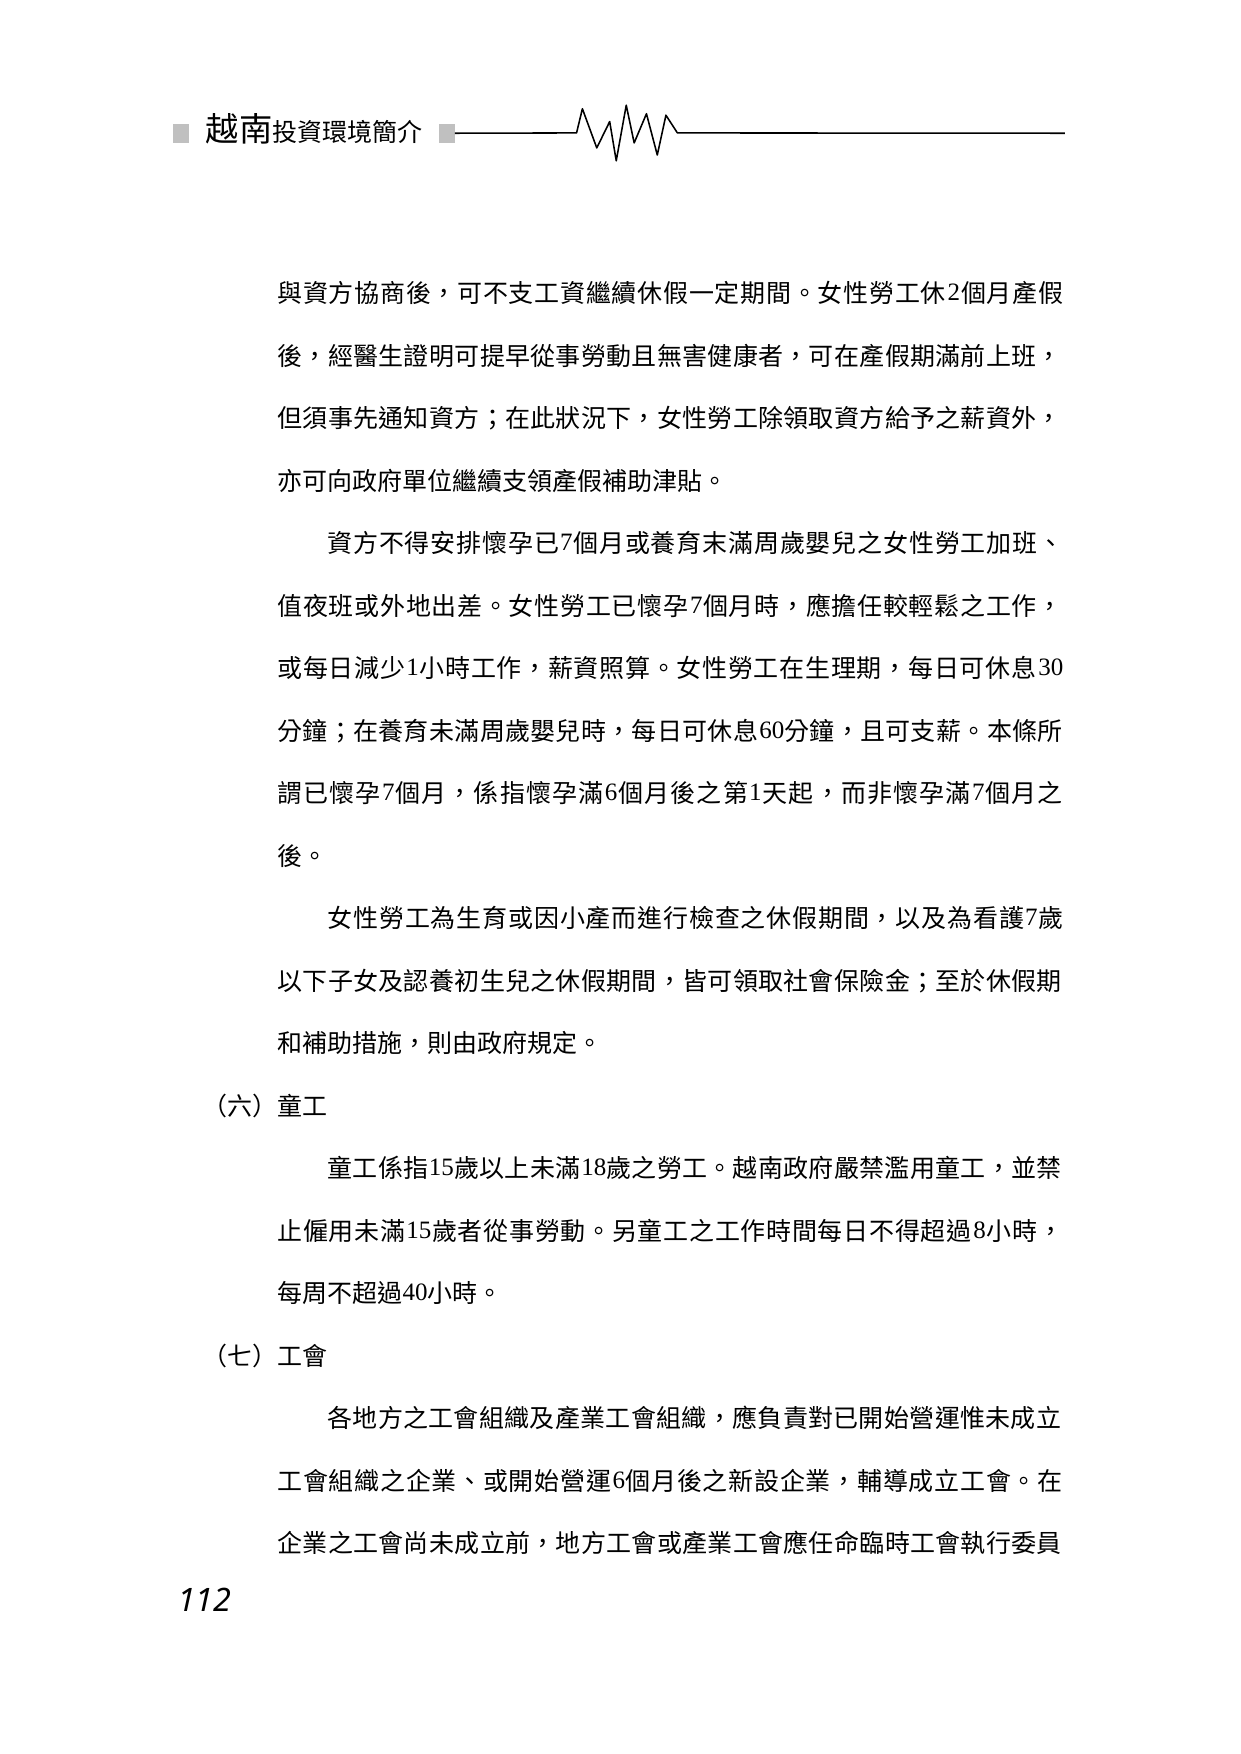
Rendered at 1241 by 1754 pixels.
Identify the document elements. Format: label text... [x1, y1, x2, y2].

text 女性勞工為生育或因小產而進行檢查之休假期間，以及為看護7歲以下子女及認養初生兒之休假期間，皆可領取社會保險金；至於休假期和補助措施，則由政府規定。 [277, 875, 1063, 1063]
text 資方不得安排懷孕已7個月或養育末滿周歲嬰兒之女性勞工加班、值夜班或外地出差。女性勞工已懷孕7個月時，應擔任較輕鬆之工作，或每日減少1小時工作，薪資照算。女性勞工在生理期，每日可休息30分鐘；在養育未滿周歲嬰兒時，每日可休息60分鐘，且可支薪。本條所謂已懷孕7個月，係指懷孕滿6個月後之第1天起，而非懷孕滿7個月之後。 [277, 500, 1063, 875]
text 童工係指15歲以上未滿18歲之勞工。越南政府嚴禁濫用童工，並禁止僱用未滿15歲者從事勞動。另童工之工作時間每日不得超過8小時，每周不超過40小時。 [277, 1125, 1063, 1313]
text 與資方協商後，可不支工資繼續休假一定期間。女性勞工休2個月產假後，經醫生證明可提早從事勞動且無害健康者，可在產假期滿前上班，但須事先通知資方；在此狀況下，女性勞工除領取資方給予之薪資外，亦可向政府單位繼續支領產假補助津貼。 [277, 250, 1063, 500]
text 各地方之工會組織及產業工會組織，應負責對已開始營運惟未成立工會組織之企業、或開始營運6個月後之新設企業，輔導成立工會。在企業之工會尚未成立前，地方工會或產業工會應任命臨時工會執行委員 [277, 1375, 1063, 1563]
text （七）工會 [202, 1313, 1063, 1375]
text （六）童工 [202, 1063, 1063, 1125]
